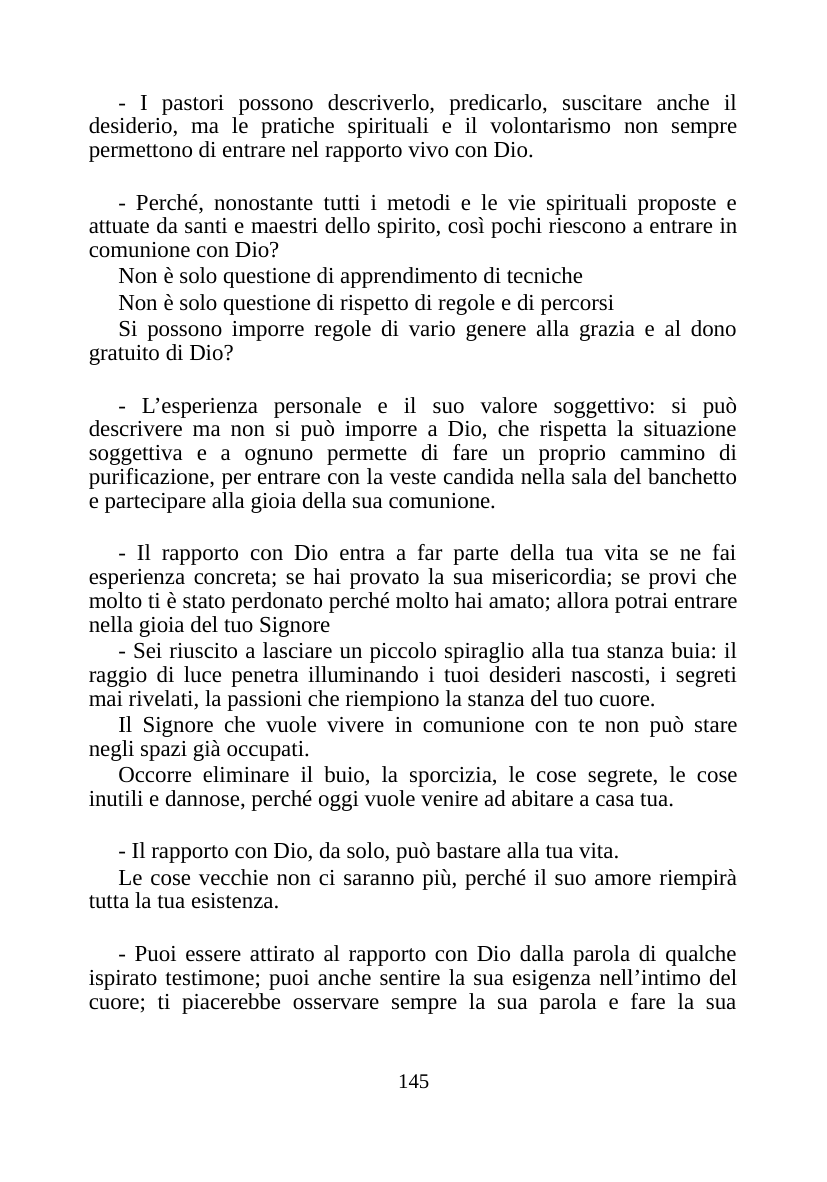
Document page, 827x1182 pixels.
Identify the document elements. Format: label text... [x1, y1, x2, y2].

text Le cose vecchie non ci saranno più, perché il suo amore riempirà tutta la tua esistenza. [88, 864, 738, 914]
text Il Signore che vuole vivere in comunione con te non può stare negli spazi già occupati. [88, 711, 738, 761]
text Non è solo questione di apprendimento di tecniche [88, 263, 738, 289]
text Si possono imporre regole di vario genere alla grazia e al dono gratuito di Dio? [88, 315, 738, 365]
text Non è solo questione di rispetto di regole e di percorsi [88, 289, 738, 315]
text - Il rapporto con Dio entra a far parte della tua vita se ne fai esperienza concreta; se hai provato la sua misericordia; se provi che molto ti è stato perdonato perché molto hai amato; allora potrai entrare nella gioia del tuo Signore [88, 539, 738, 637]
text - Il rapporto con Dio, da solo, può bastare alla tua vita. [88, 837, 738, 864]
text - L’esperienza personale e il suo valore soggettivo: si può descrivere ma non si può imporre a Dio, che rispetta la situazione soggettiva e a ognuno permette di fare un proprio cammino di purificazione, per entrare con la veste candida nella sala del banchetto e partecipare alla gioia della sua comunione. [88, 392, 738, 513]
text - Perché, nonostante tutti i metodi e le vie spirituali proposte e attuate da santi e maestri dello spirito, così pochi riescono a entrare in comunione con Dio? [88, 189, 738, 263]
text - I pastori possono descriverlo, predicarlo, suscitare anche il desiderio, ma le pratiche spirituali e il volontarismo non sempre permettono di entrare nel rapporto vivo con Dio. [88, 88, 738, 162]
text - Puoi essere attirato al rapporto con Dio dalla parola di qualche ispirato testimone; puoi anche sentire la sua esigenza nell’intimo del cuore; ti piacerebbe osservare sempre la sua parola e fare la sua [88, 940, 738, 1014]
text - Sei riuscito a lasciare un piccolo spiraglio alla tua stanza buia: il raggio di luce penetra illuminando i tuoi desideri nascosti, i segreti mai rivelati, la passioni che riempiono la stanza del tuo cuore. [88, 637, 738, 711]
text Occorre eliminare il buio, la sporcizia, le cose segrete, le cose inutili e dannose, perché oggi vuole venire ad abitare a casa tua. [88, 761, 738, 811]
